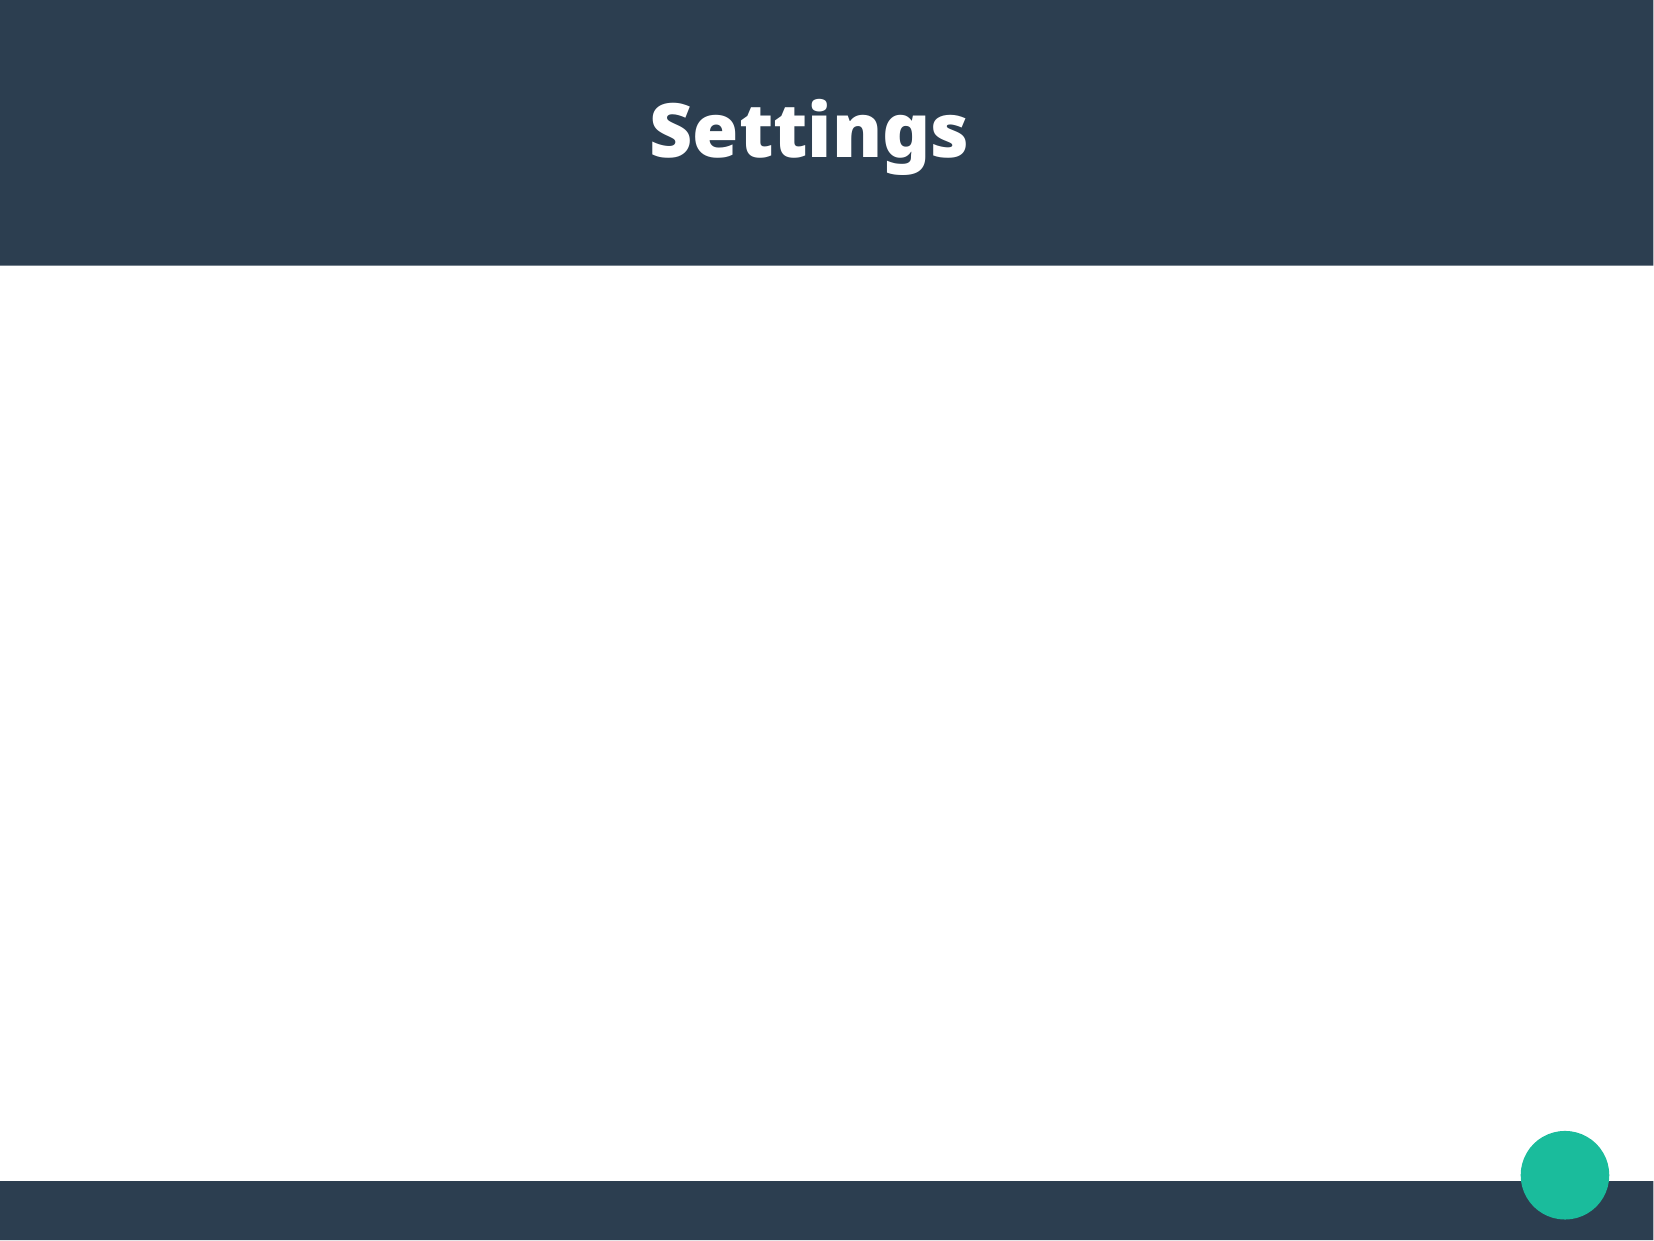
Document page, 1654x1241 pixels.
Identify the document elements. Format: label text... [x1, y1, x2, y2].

title Settings [59, 49, 1595, 207]
